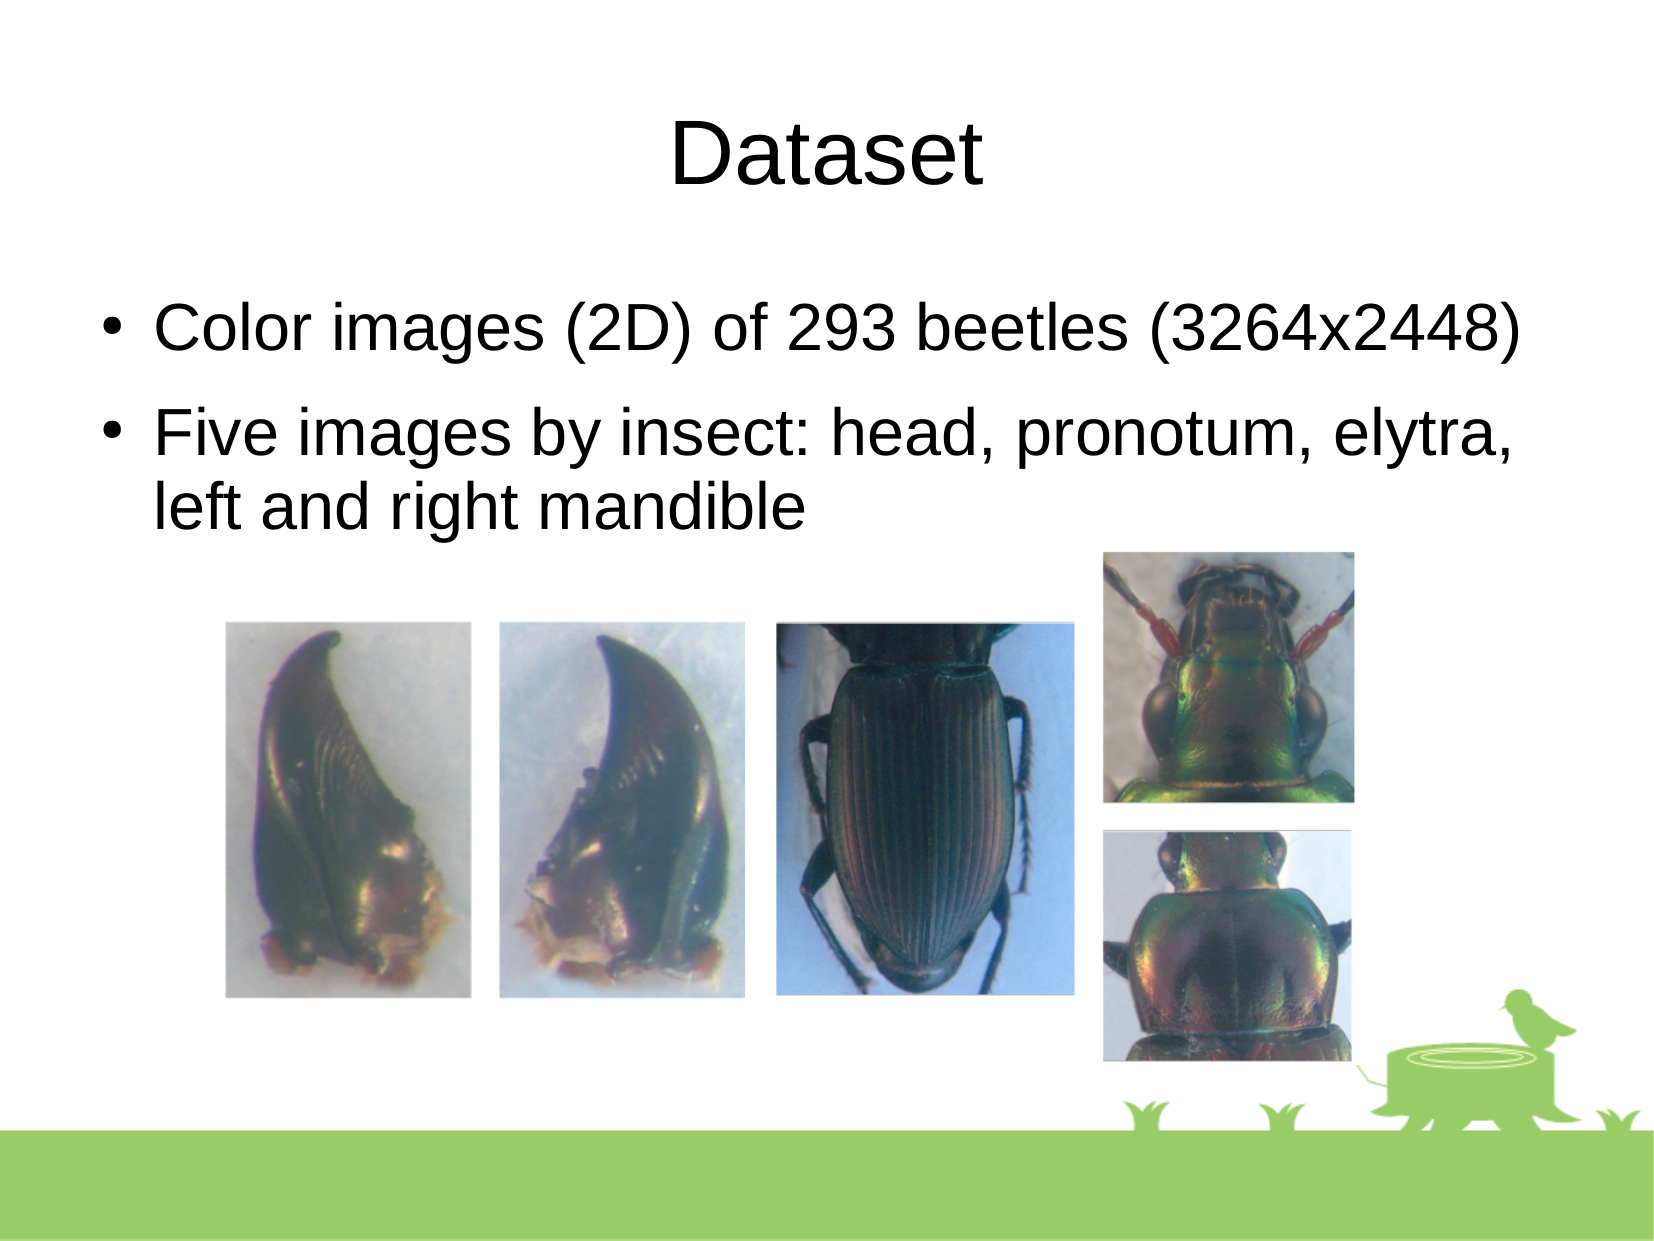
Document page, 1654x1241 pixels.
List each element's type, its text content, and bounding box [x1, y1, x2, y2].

title Dataset [82, 49, 1571, 257]
picture [0, 0, 1654, 1241]
list Color images (2D) of 293 beetles (3264x2448) Five images by insect: head, pronotum, elytra, left and right mandible [82, 290, 1571, 1010]
